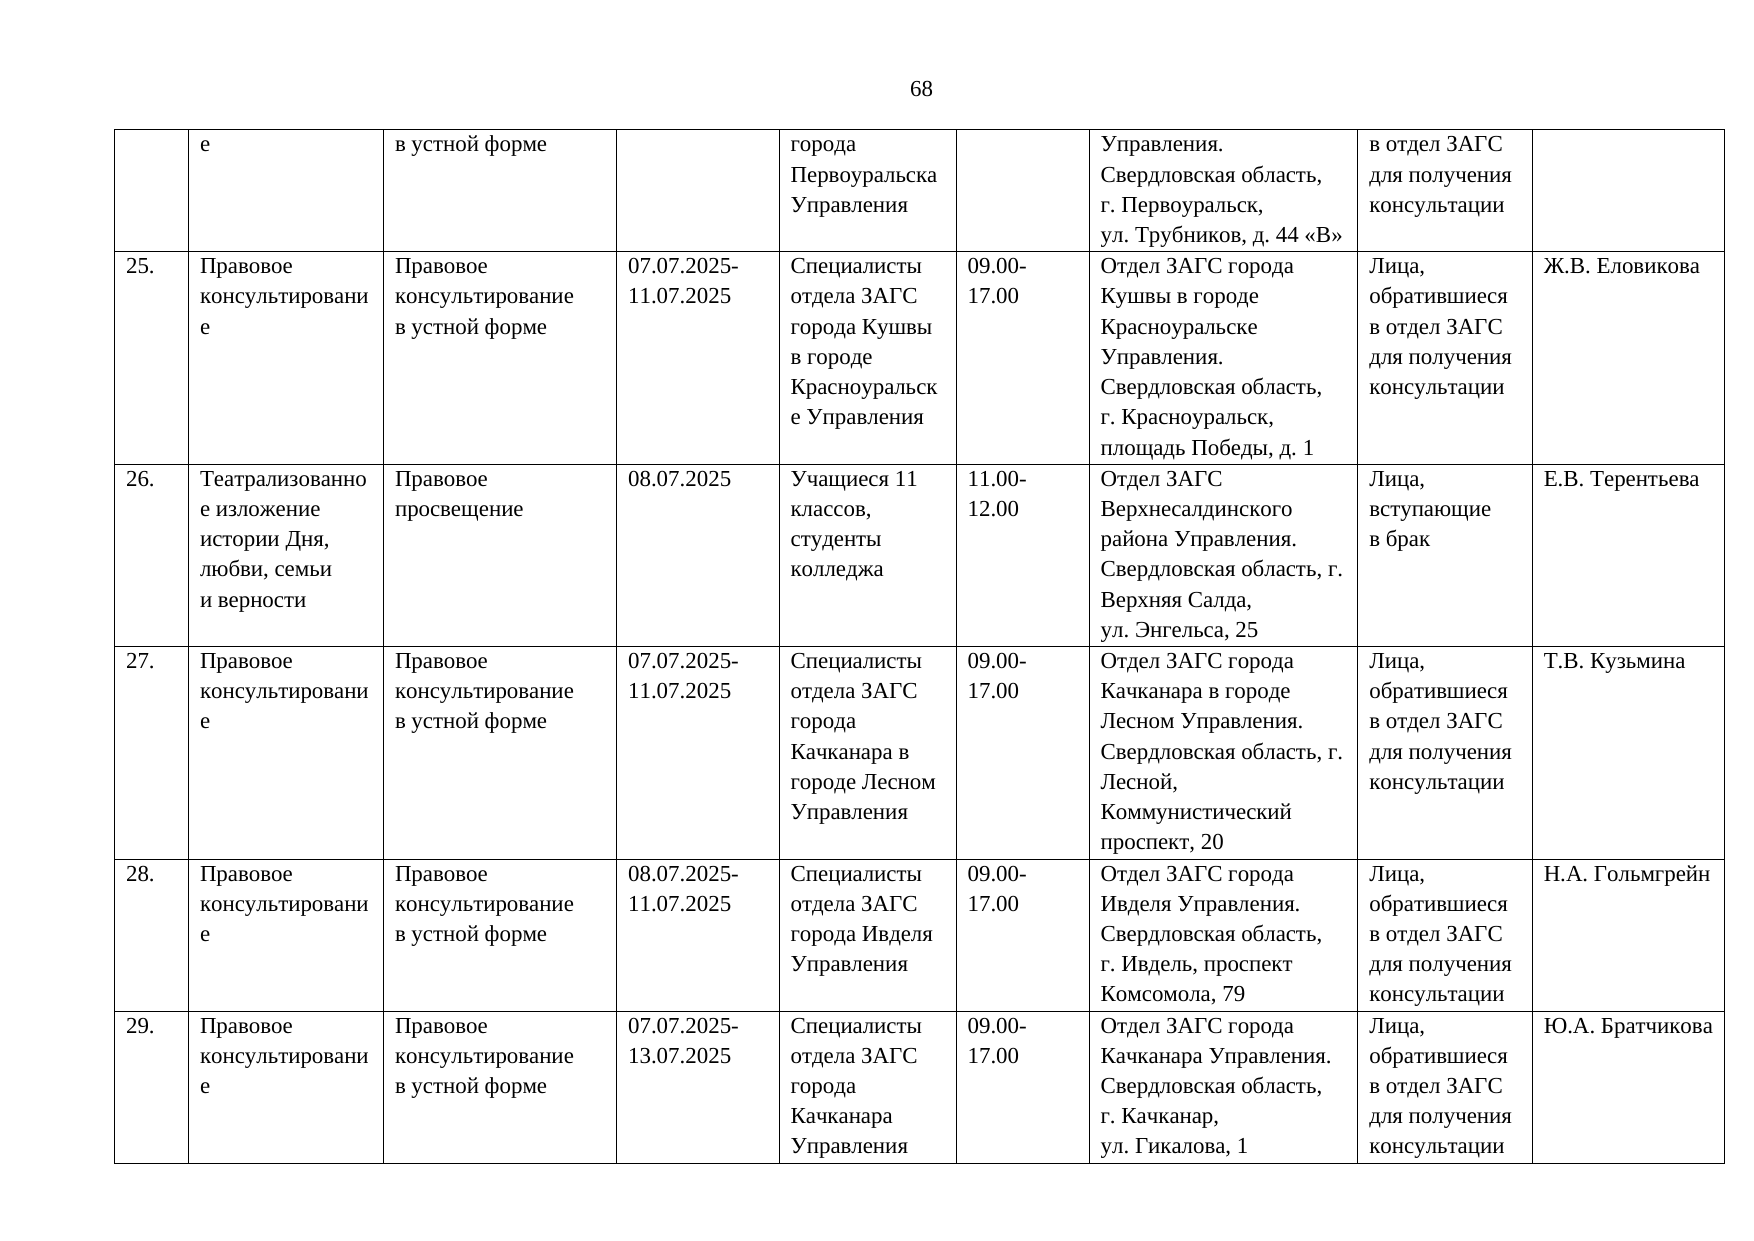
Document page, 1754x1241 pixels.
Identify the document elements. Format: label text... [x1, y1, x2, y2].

table_cell Отдел ЗАГС Верхнесалдинского района Управления. Свердловская область, г. Верхняя Салда, ул. Энгельса, 25 [1090, 465, 1357, 646]
table_cell Н.А. Гольмгрейн [1533, 860, 1724, 1011]
table_cell Правовое консультирование в устной форме [384, 647, 616, 858]
table_cell 08.07.2025- 11.07.2025 [617, 860, 779, 1011]
table_cell 09.00-17.00 [957, 860, 1089, 1011]
table_cell Лица, обратившиеся в отдел ЗАГС для получения консультации [1358, 1012, 1532, 1163]
table_cell Правовое консультирование [189, 252, 383, 464]
table_cell Отдел ЗАГС города Качканара Управления. Свердловская область, г. Качканар, ул. Гикалова, 1 [1090, 1012, 1357, 1163]
table_cell Специалисты отдела ЗАГС города Ивделя Управления [780, 860, 956, 1011]
table_cell города Первоуральска Управления [780, 130, 956, 251]
table_cell Лица, обратившиеся в отдел ЗАГС для получения консультации [1358, 252, 1532, 464]
table_cell [617, 130, 779, 251]
table_cell Лица, вступающие в брак [1358, 465, 1532, 646]
table_cell в отдел ЗАГС для получения консультации [1358, 130, 1532, 251]
table_cell 09.00-17.00 [957, 1012, 1089, 1163]
table_cell Правовое просвещение [384, 465, 616, 646]
table_cell 25. [115, 252, 188, 464]
table_cell Отдел ЗАГС города Ивделя Управления. Свердловская область, г. Ивдель, проспект Комсомола, 79 [1090, 860, 1357, 1011]
table_cell Учащиеся 11 классов, студенты колледжа [780, 465, 956, 646]
table_cell Правовое консультирование в устной форме [384, 860, 616, 1011]
table_cell Отдел ЗАГС города Кушвы в городе Красноуральске Управления. Свердловская область, г. Красноуральск, площадь Победы, д. 1 [1090, 252, 1357, 464]
table_cell Правовое консультирование в устной форме [384, 1012, 616, 1163]
table_cell Отдел ЗАГС города Качканара в городе Лесном Управления. Свердловская область, г. Лесной, Коммунистический проспект, 20 [1090, 647, 1357, 858]
table_cell [957, 130, 1089, 251]
table_cell 07.07.2025- 11.07.2025 [617, 252, 779, 464]
table_cell е [189, 130, 383, 251]
table_cell Ю.А. Братчикова [1533, 1012, 1724, 1163]
table_cell Ж.В. Еловикова [1533, 252, 1724, 464]
table_cell Лица, обратившиеся в отдел ЗАГС для получения консультации [1358, 647, 1532, 858]
table_cell в устной форме [384, 130, 616, 251]
table_cell Специалисты отдела ЗАГС города Кушвы в городе Красноуральске Управления [780, 252, 956, 464]
table_cell Правовое консультирование [189, 647, 383, 858]
table_cell Е.В. Терентьева [1533, 465, 1724, 646]
table_cell 08.07.2025 [617, 465, 779, 646]
table_cell Правовое консультирование [189, 1012, 383, 1163]
table_cell Правовое консультирование в устной форме [384, 252, 616, 464]
table_cell 09.00-17.00 [957, 647, 1089, 858]
table_cell [115, 130, 188, 251]
table_cell 28. [115, 860, 188, 1011]
table_cell [1533, 130, 1724, 251]
table_cell Специалисты отдела ЗАГС города Качканара Управления [780, 1012, 956, 1163]
table_cell Театрализованное изложение истории Дня, любви, семьи и верности [189, 465, 383, 646]
table_cell 27. [115, 647, 188, 858]
table_cell 07.07.2025- 11.07.2025 [617, 647, 779, 858]
table_cell Правовое консультирование [189, 860, 383, 1011]
table_cell Специалисты отдела ЗАГС города Качканара в городе Лесном Управления [780, 647, 956, 858]
table_cell 07.07.2025- 13.07.2025 [617, 1012, 779, 1163]
table_cell 09.00-17.00 [957, 252, 1089, 464]
table_cell Лица, обратившиеся в отдел ЗАГС для получения консультации [1358, 860, 1532, 1011]
table_cell Т.В. Кузьмина [1533, 647, 1724, 858]
table_cell 26. [115, 465, 188, 646]
table_cell 11.00-12.00 [957, 465, 1089, 646]
table_cell Управления. Свердловская область, г. Первоуральск, ул. Трубников, д. 44 «В» [1090, 130, 1357, 251]
table_cell 29. [115, 1012, 188, 1163]
